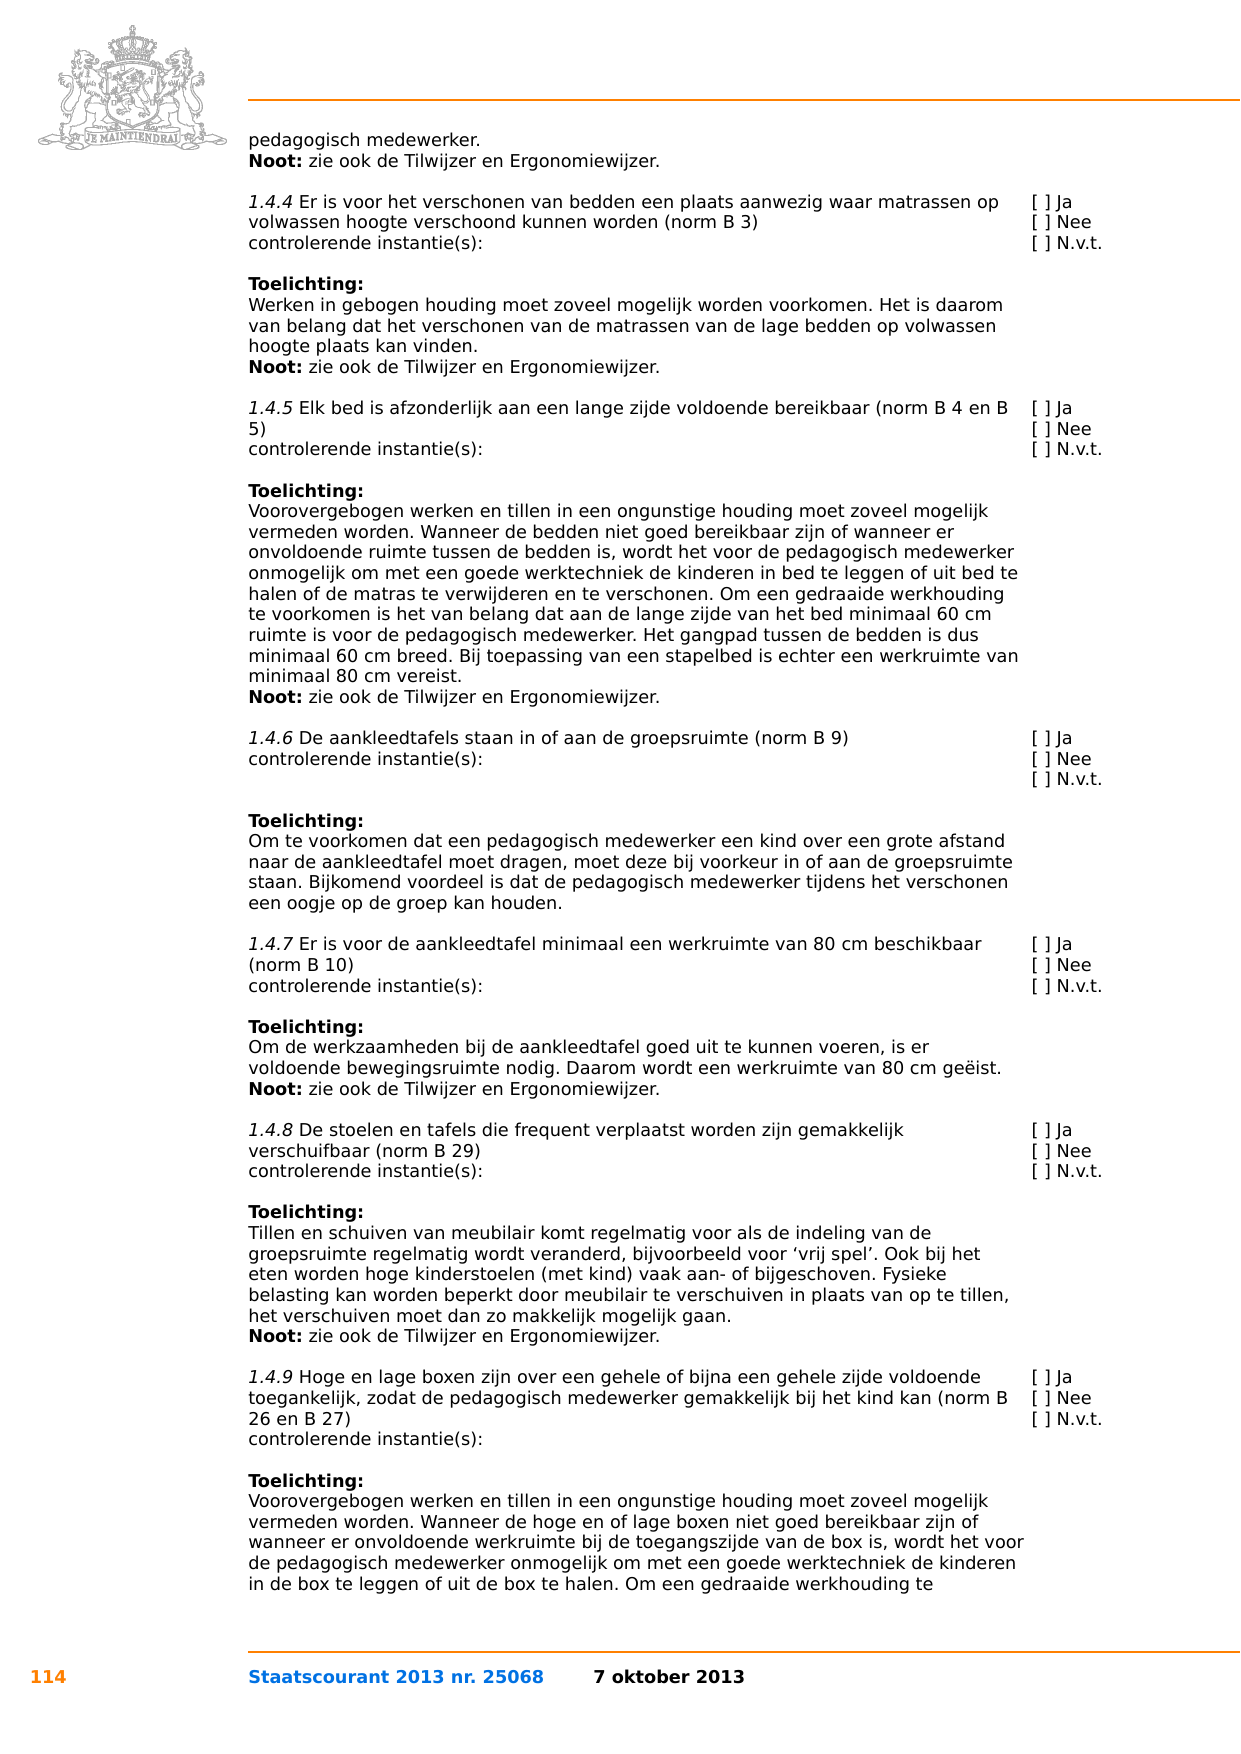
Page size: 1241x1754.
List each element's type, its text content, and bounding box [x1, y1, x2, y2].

table_cell [ ] Ja [ ] Nee [ ] N.v.t. [1026, 192, 1163, 254]
table_cell [248, 1099, 1163, 1120]
table_cell [1026, 1017, 1163, 1099]
table_cell [1026, 996, 1163, 1017]
table_cell [248, 1450, 1026, 1471]
table_cell [ ] Ja [ ] Nee [ ] N.v.t. [1026, 1120, 1163, 1182]
table_cell [1026, 1471, 1163, 1594]
table_cell Toelichting: Voorovergebogen werken en tillen in een ongunstige houding moet zoveel mogelijk vermeden worden. Wanneer de hoge en of lage boxen niet goed bereikbaar zijn of wanneer er onvoldoende werkruimte bij de toegangszijde van de box is, wordt het voor de pedagogisch medewerker onmogelijk om met een goede werktechniek de kinderen in de box te leggen of uit de box te halen. Om een gedraaide werkhouding te [248, 1471, 1026, 1594]
table_cell [1026, 254, 1163, 274]
table_cell [248, 1347, 1163, 1367]
table_cell [1026, 460, 1163, 481]
table_cell [ ] Ja [ ] Nee [ ] N.v.t. [1026, 728, 1163, 790]
table_cell [248, 708, 1163, 728]
table_cell [1026, 130, 1163, 171]
table_cell Toelichting: Werken in gebogen houding moet zoveel mogelijk worden voorkomen. Het is daarom van belang dat het verschonen van de matrassen van de lage bedden op volwassen hoogte plaats kan vinden. Noot: zie ook de Tilwijzer en Ergonomiewijzer. [248, 274, 1026, 377]
table_cell [248, 914, 1163, 934]
table_cell [ ] Ja [ ] Nee [ ] N.v.t. [1026, 398, 1163, 460]
table_cell Toelichting: Om te voorkomen dat een pedagogisch medewerker een kind over een grote afstand naar de aankleedtafel moet dragen, moet deze bij voorkeur in of aan de groepsruimte staan. Bijkomend voordeel is dat de pedagogisch medewerker tijdens het verschonen een oogje op de groep kan houden. [248, 811, 1026, 914]
table_cell [1026, 790, 1163, 811]
table_cell [1026, 481, 1163, 707]
table_cell [1026, 1203, 1163, 1347]
table_cell 1.4.8 De stoelen en tafels die frequent verplaatst worden zijn gemakkelijk verschuifbaar (norm B 29) controlerende instantie(s): [248, 1120, 1026, 1182]
table_cell [248, 790, 1026, 811]
table_cell 1.4.9 Hoge en lage boxen zijn over een gehele of bijna een gehele zijde voldoende toegankelijk, zodat de pedagogisch medewerker gemakkelijk bij het kind kan (norm B 26 en B 27) controlerende instantie(s): [248, 1368, 1026, 1450]
table_cell Toelichting: Voorovergebogen werken en tillen in een ongunstige houding moet zoveel mogelijk vermeden worden. Wanneer de bedden niet goed bereikbaar zijn of wanneer er onvoldoende ruimte tussen de bedden is, wordt het voor de pedagogisch medewerker onmogelijk om met een goede werktechniek de kinderen in bed te leggen of uit bed te halen of de matras te verwijderen en te verschonen. Om een gedraaide werkhouding te voorkomen is het van belang dat aan de lange zijde van het bed minimaal 60 cm ruimte is voor de pedagogisch medewerker. Het gangpad tussen de bedden is dus minimaal 60 cm breed. Bij toepassing van een stapelbed is echter een werkruimte van minimaal 80 cm vereist. Noot: zie ook de Tilwijzer en Ergonomiewijzer. [248, 481, 1026, 707]
table_cell Toelichting: Om de werkzaamheden bij de aankleedtafel goed uit te kunnen voeren, is er voldoende bewegingsruimte nodig. Daarom wordt een werkruimte van 80 cm geëist. Noot: zie ook de Tilwijzer en Ergonomiewijzer. [248, 1017, 1026, 1099]
table_cell 1.4.4 Er is voor het verschonen van bedden een plaats aanwezig waar matrassen op volwassen hoogte verschoond kunnen worden (norm B 3) controlerende instantie(s): [248, 192, 1026, 254]
table_cell 1.4.6 De aankleedtafels staan in of aan de groepsruimte (norm B 9) controlerende instantie(s): [248, 728, 1026, 790]
table_cell 1.4.7 Er is voor de aankleedtafel minimaal een werkruimte van 80 cm beschikbaar (norm B 10) controlerende instantie(s): [248, 934, 1026, 996]
table_cell [1026, 274, 1163, 377]
table_cell [ ] Ja [ ] Nee [ ] N.v.t. [1026, 934, 1163, 996]
table_cell [248, 996, 1026, 1017]
table_cell [ ] Ja [ ] Nee [ ] N.v.t. [1026, 1368, 1163, 1450]
table_cell [1026, 1182, 1163, 1202]
table_cell pedagogisch medewerker. Noot: zie ook de Tilwijzer en Ergonomiewijzer. [248, 130, 1026, 171]
table_cell [248, 254, 1026, 274]
table_cell [248, 378, 1163, 398]
table_cell [248, 460, 1026, 481]
table_cell [248, 1182, 1026, 1202]
table_cell [1026, 811, 1163, 914]
table_cell 1.4.5 Elk bed is afzonderlijk aan een lange zijde voldoende bereikbaar (norm B 4 en B 5) controlerende instantie(s): [248, 398, 1026, 460]
table_cell Toelichting: Tillen en schuiven van meubilair komt regelmatig voor als de indeling van de groepsruimte regelmatig wordt veranderd, bijvoorbeeld voor ‘vrij spel’. Ook bij het eten worden hoge kinderstoelen (met kind) vaak aan- of bijgeschoven. Fysieke belasting kan worden beperkt door meubilair te verschuiven in plaats van op te tillen, het verschuiven moet dan zo makkelijk mogelijk gaan. Noot: zie ook de Tilwijzer en Ergonomiewijzer. [248, 1203, 1026, 1347]
table_cell [1026, 1450, 1163, 1471]
table_cell [248, 171, 1163, 192]
picture [38, 25, 227, 150]
